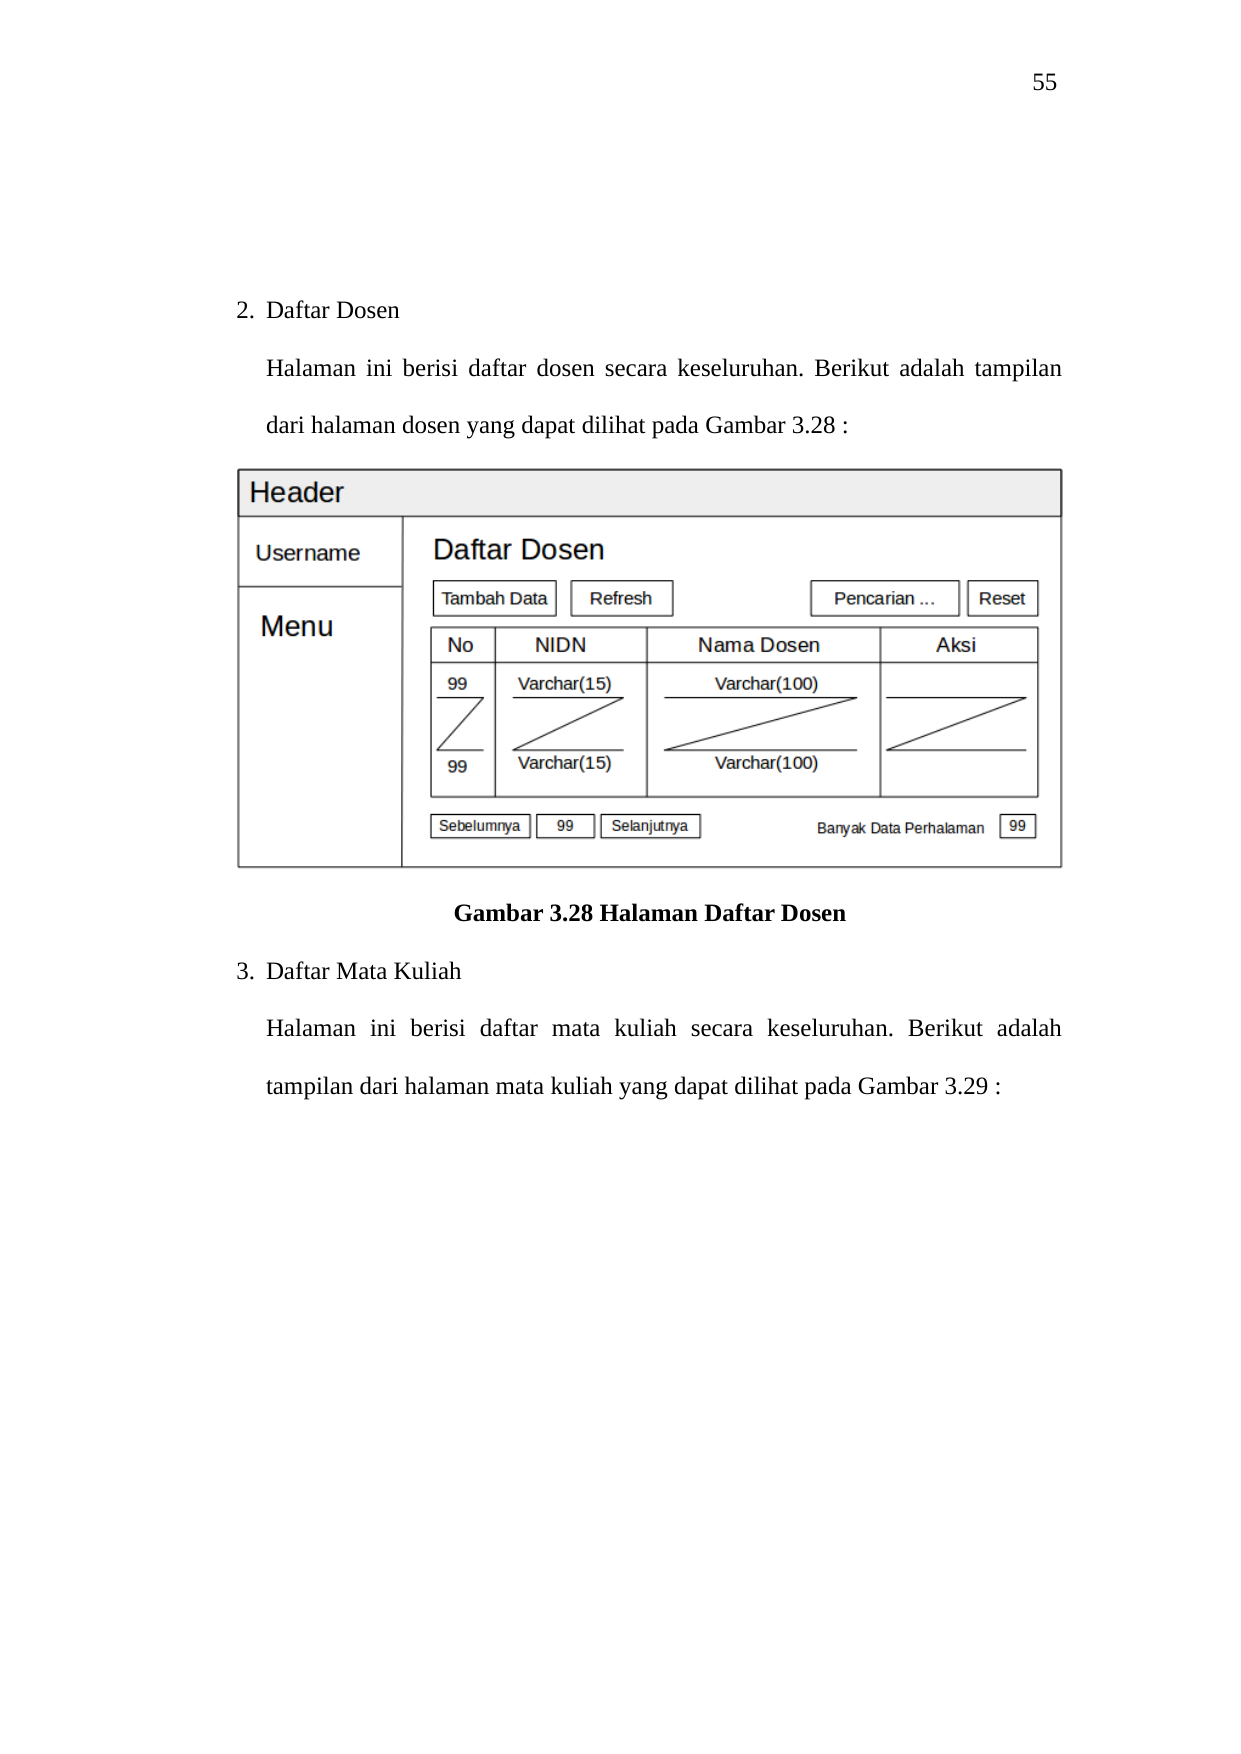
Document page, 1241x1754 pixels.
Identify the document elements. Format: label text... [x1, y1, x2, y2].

list Halaman ini berisi daftar mata kuliah secara keseluruhan. Berikut adalah tampilan dari halaman mata kuliah yang dapat dilihat pada Gambar 3.29 : [236, 1013, 1063, 1100]
picture [236, 467, 1064, 870]
list Daftar Mata Kuliah [236, 956, 1063, 985]
text Gambar 3.28 Halaman Daftar Dosen [236, 870, 1063, 927]
list Daftar Dosen [236, 295, 1063, 324]
list Halaman ini berisi daftar dosen secara keseluruhan. Berikut adalah tampilan dari halaman dosen yang dapat dilihat pada Gambar 3.28 : [236, 353, 1063, 439]
